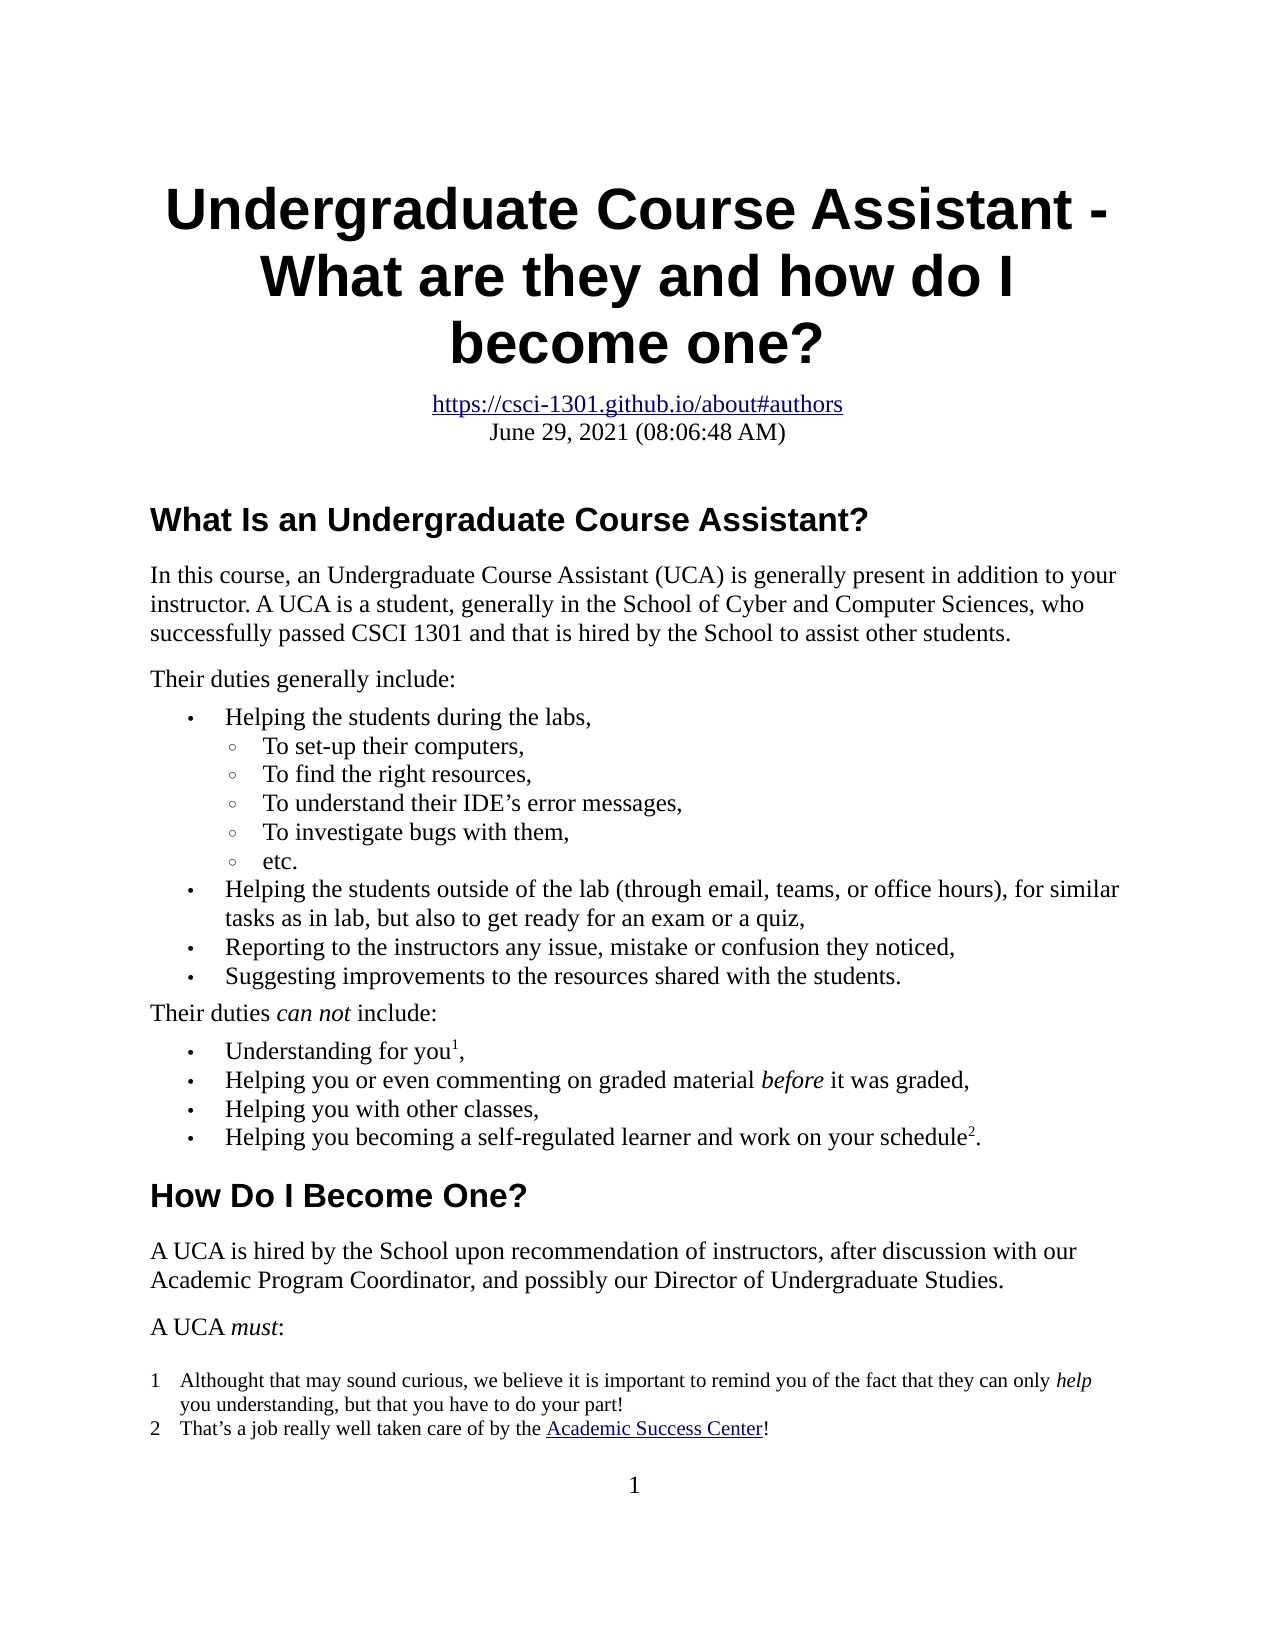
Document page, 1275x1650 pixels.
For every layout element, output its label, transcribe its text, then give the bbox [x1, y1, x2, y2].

subtitle How Do I Become One? [150, 1176, 1125, 1215]
text Their duties can not include: [150, 998, 1125, 1027]
text A UCA is hired by the School upon recommendation of instructors, after discussion with our Academic Program Coordinator, and possibly our Director of Undergraduate Studies. [150, 1236, 1125, 1294]
list Understanding for you, [187, 1036, 1125, 1065]
list Althought that may sound curious, we believe it is important to remind you of the fact that they can only help you understanding, but that you have to do your part! [150, 1368, 1125, 1416]
list To set-up their computers, [225, 731, 1125, 759]
list Reporting to the instructors any issue, mistake or confusion they noticed, [187, 932, 1125, 961]
text A UCA must: [150, 1312, 1125, 1340]
list etc. [225, 846, 1125, 874]
subtitle What Is an Undergraduate Course Assistant? [150, 500, 1125, 539]
list Helping you with other classes, [187, 1094, 1125, 1122]
text https://csci-1301.github.io/about#authors [150, 389, 1125, 417]
list Helping the students during the labs, [187, 702, 1125, 731]
list To understand their IDE’s error messages, [225, 788, 1125, 817]
list To investigate bugs with them, [225, 817, 1125, 846]
text June 29, 2021 (08:06:48 AM) [150, 417, 1125, 446]
list Suggesting improvements to the resources shared with the students. [187, 961, 1125, 989]
list Helping you becoming a self-regulated learner and work on your schedule. [187, 1122, 1125, 1151]
list That’s a job really well taken care of by the Academic Success Center! [150, 1416, 1125, 1440]
list Helping the students outside of the lab (through email, teams, or office hours), for similar tasks as in lab, but also to get ready for an exam or a quiz, [187, 874, 1125, 932]
text In this course, an Undergraduate Course Assistant (UCA) is generally present in addition to your instructor. A UCA is a student, generally in the School of Cyber and Computer Sciences, who successfully passed CSCI 1301 and that is hired by the School to assist other students. [150, 560, 1125, 646]
title Undergraduate Course Assistant - What are they and how do I become one? [150, 175, 1125, 376]
list To find the right resources, [225, 759, 1125, 788]
list Helping you or even commenting on graded material before it was graded, [187, 1065, 1125, 1094]
text Their duties generally include: [150, 664, 1125, 693]
